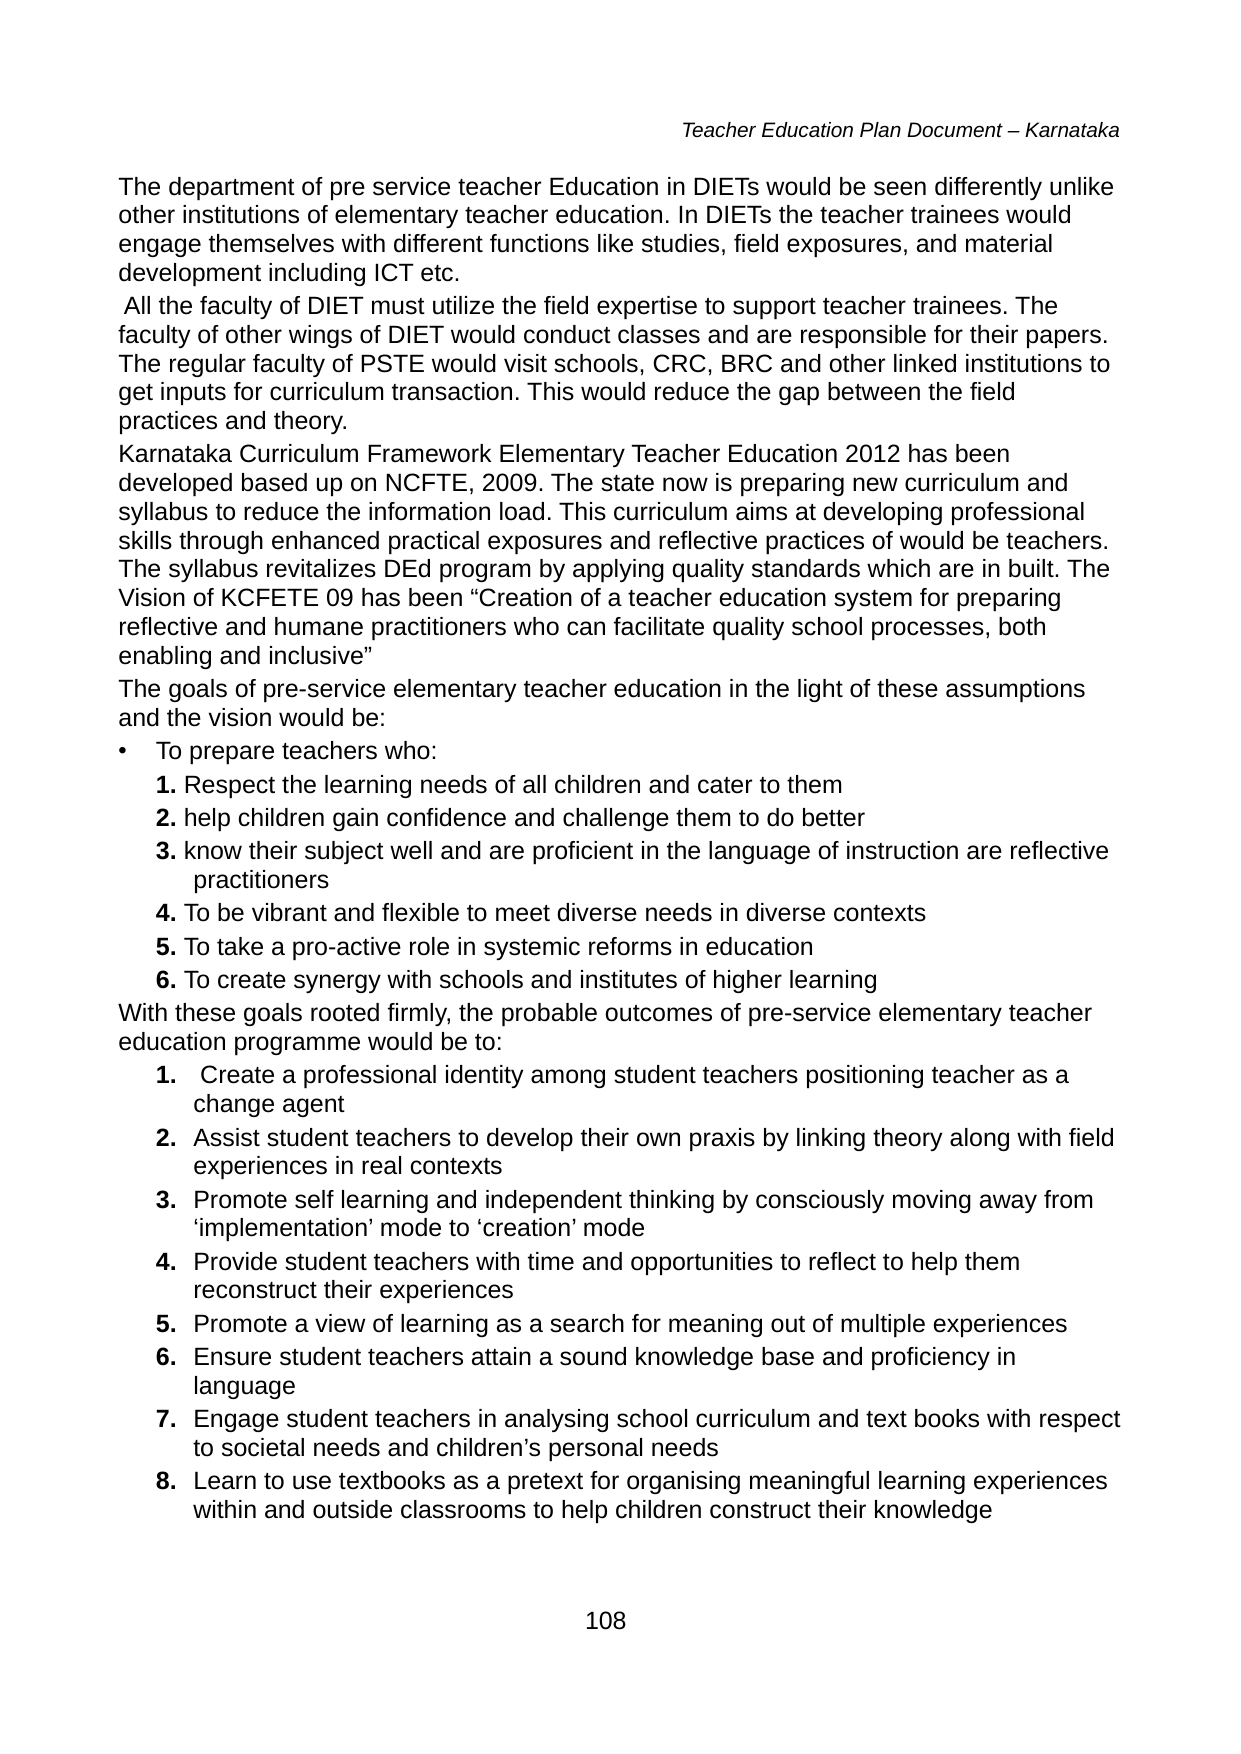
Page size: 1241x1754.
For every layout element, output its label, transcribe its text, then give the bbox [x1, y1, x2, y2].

text The goals of pre-service elementary teacher education in the light of these assumptions and the vision would be: [118, 674, 1122, 732]
text The department of pre service teacher Education in DIETs would be seen differently unlike other institutions of elementary teacher education. In DIETs the teacher trainees would engage themselves with different functions like studies, field exposures, and material development including ICT etc. [118, 172, 1122, 287]
list To prepare teachers who: [118, 736, 1122, 765]
text Karnataka Curriculum Framework Elementary Teacher Education 2012 has been developed based up on NCFTE, 2009. The state now is preparing new curriculum and syllabus to reduce the information load. This curriculum aims at developing professional skills through enhanced practical exposures and reflective practices of would be teachers. The syllabus revitalizes DEd program by applying quality standards which are in built. The Vision of KCFETE 09 has been “Creation of a teacher education system for preparing reflective and humane practitioners who can facilitate quality school processes, both enabling and inclusive” [118, 439, 1122, 669]
list To take a pro-active role in systemic reforms in education [156, 932, 1122, 960]
list Promote self learning and independent thinking by consciously moving away from ‘implementation’ mode to ‘creation’ mode [156, 1184, 1122, 1242]
list Respect the learning needs of all children and cater to them [156, 769, 1122, 798]
list Learn to use textbooks as a pretext for organising meaningful learning experiences within and outside classrooms to help children construct their knowledge [156, 1466, 1122, 1524]
text All the faculty of DIET must utilize the field expertise to support teacher trainees. The faculty of other wings of DIET would conduct classes and are responsible for their papers. The regular faculty of PSTE would visit schools, CRC, BRC and other linked institutions to get inputs for curriculum transaction. This would reduce the gap between the field practices and theory. [118, 291, 1122, 435]
list To be vibrant and flexible to meet diverse needs in diverse contexts [156, 898, 1122, 927]
text With these goals rooted firmly, the probable outcomes of pre-service elementary teacher education programme would be to: [118, 998, 1122, 1056]
list To create synergy with schools and institutes of higher learning [156, 965, 1122, 994]
list Provide student teachers with time and opportunities to reflect to help them reconstruct their experiences [156, 1247, 1122, 1304]
list Promote a view of learning as a search for meaning out of multiple experiences [156, 1309, 1122, 1337]
list Create a professional identity among student teachers positioning teacher as a change agent [156, 1060, 1122, 1118]
list Ensure student teachers attain a sound knowledge base and proficiency in language [156, 1342, 1122, 1399]
list help children gain confidence and challenge them to do better [156, 803, 1122, 832]
list Assist student teachers to develop their own praxis by linking theory along with field experiences in real contexts [156, 1122, 1122, 1180]
list Engage student teachers in analysing school curriculum and text books with respect to societal needs and children’s personal needs [156, 1404, 1122, 1462]
list know their subject well and are proficient in the language of instruction are reflective practitioners [156, 836, 1122, 894]
